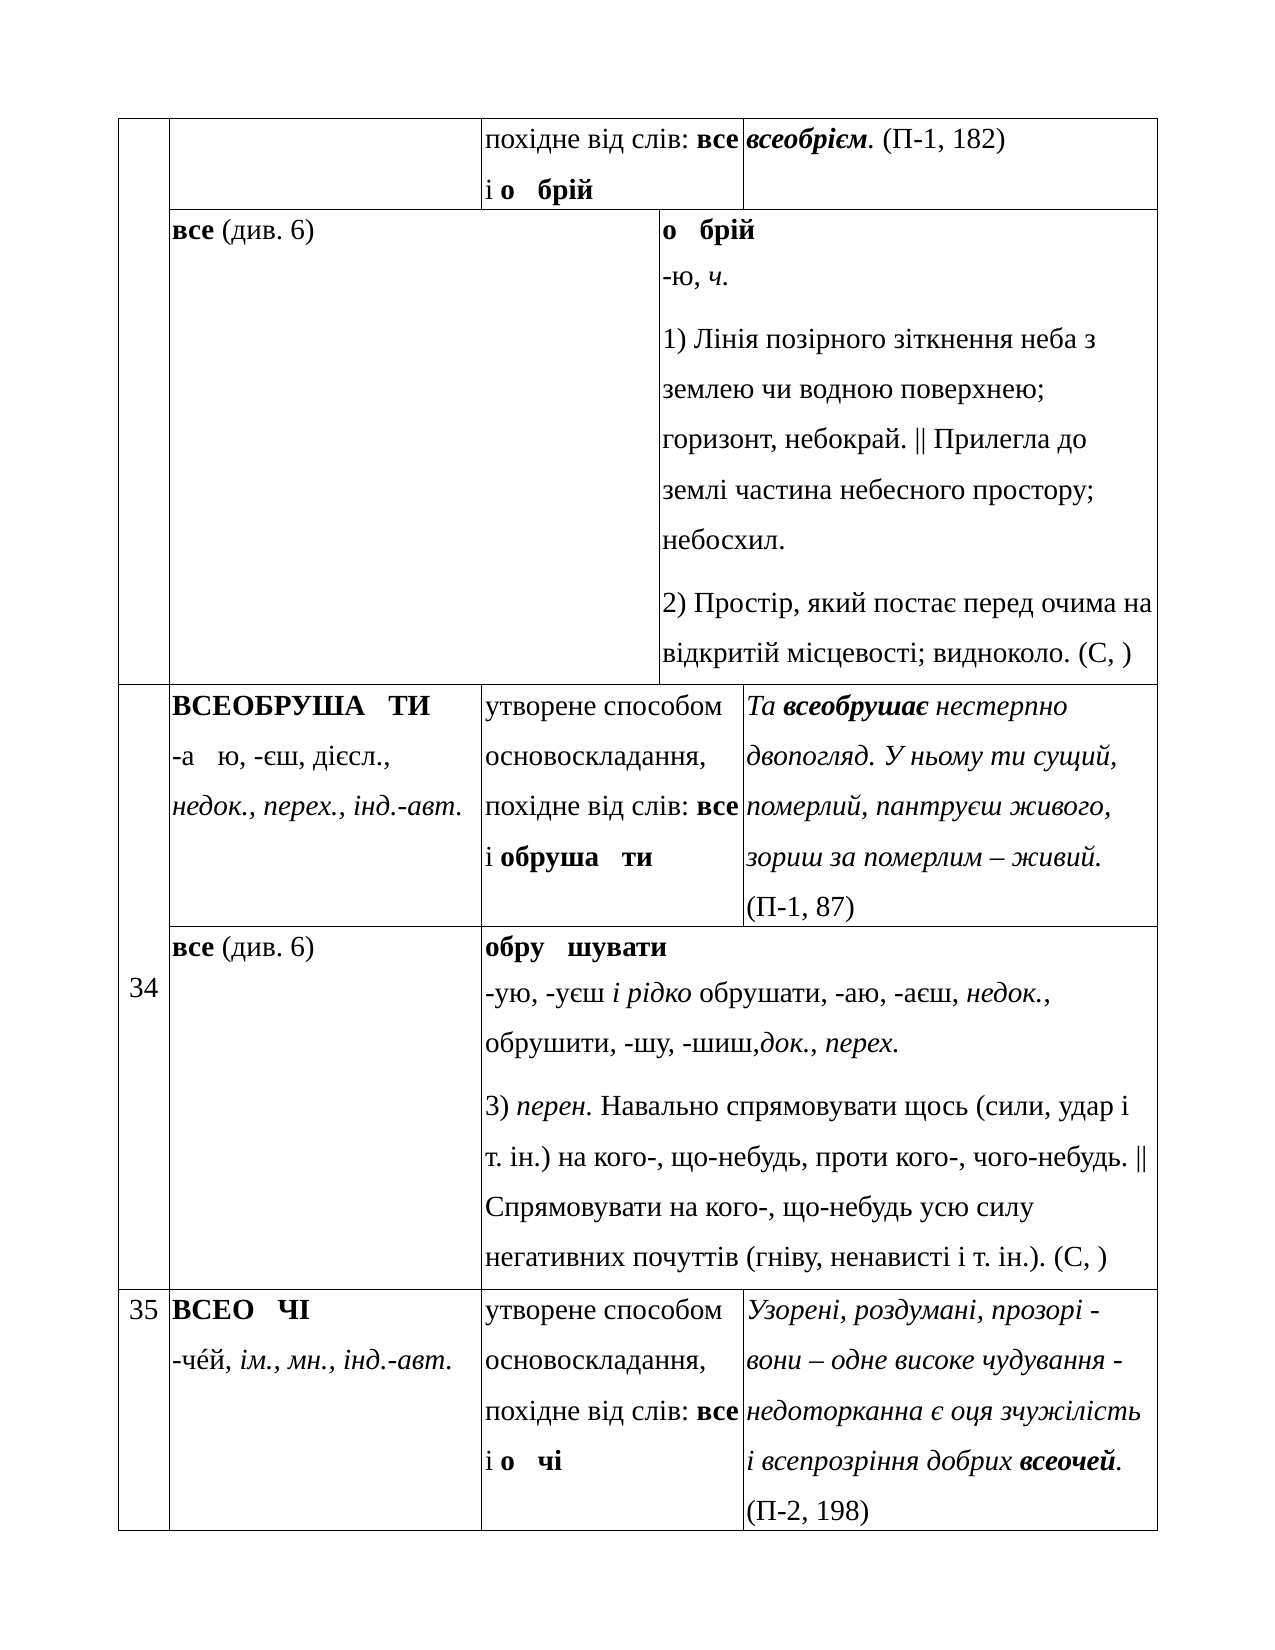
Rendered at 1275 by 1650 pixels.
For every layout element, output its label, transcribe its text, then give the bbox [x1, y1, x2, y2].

table_cell ВсеобрушАти -аю, -єш, дієсл., недок., перех., інд.-авт. [170, 685, 481, 926]
table_cell все (див. 6) [170, 210, 659, 684]
table_cell похідне від слів: все і обрій [482, 119, 743, 208]
table_cell 34 [119, 685, 169, 1288]
table_cell утворене способом основоскладання, похідне від слів: все і обрушати [482, 685, 743, 926]
table_cell Узорені, роздумані, прозорі - вони – одне високе чудування - недоторканна є оця зчужілість і всепрозріння добрих всеочей. (П‑2, 198) [744, 1290, 1157, 1530]
table_cell все (див. 6) [170, 927, 481, 1288]
table_cell обрушувати -ую, -уєш і рідко обрушати, -аю, -аєш, недок., обрушити, -шу, -шиш,док., перех. 3) перен. Навально спрямовувати щось (сили, удар і т. ін.) на кого-, що-небудь, проти кого-, чого-небудь. || Спрямовувати на кого-, що-небудь усю силу негативних почуттів (гніву, ненависті і т. ін.). (С, ) [482, 927, 1157, 1288]
table_cell утворене способом основоскладання, похідне від слів: все і очі [482, 1290, 743, 1530]
table_cell Та всеобрушає нестерпно двопогляд. У ньому ти сущий, померлий, пантруєш живого, зориш за померлим – живий. (П‑1, 87) [744, 685, 1157, 926]
table_cell всеобрієм. (П‑1, 182) [744, 119, 1157, 208]
table_cell обрій -ю, ч. 1) Лінія позірного зіткнення неба з землею чи водною поверхнею; горизонт, небокрай. || Прилегла до землі частина небесного простору; небосхил. 2) Простір, який постає перед очима на відкритій місцевості; видноколо. (С, ) [660, 210, 1157, 684]
table_cell ВсеОчі -чéй, ім., мн., інд.-авт. [170, 1290, 481, 1530]
table_cell 35 [119, 1290, 169, 1530]
table_cell [119, 119, 169, 684]
table_cell [170, 119, 481, 208]
